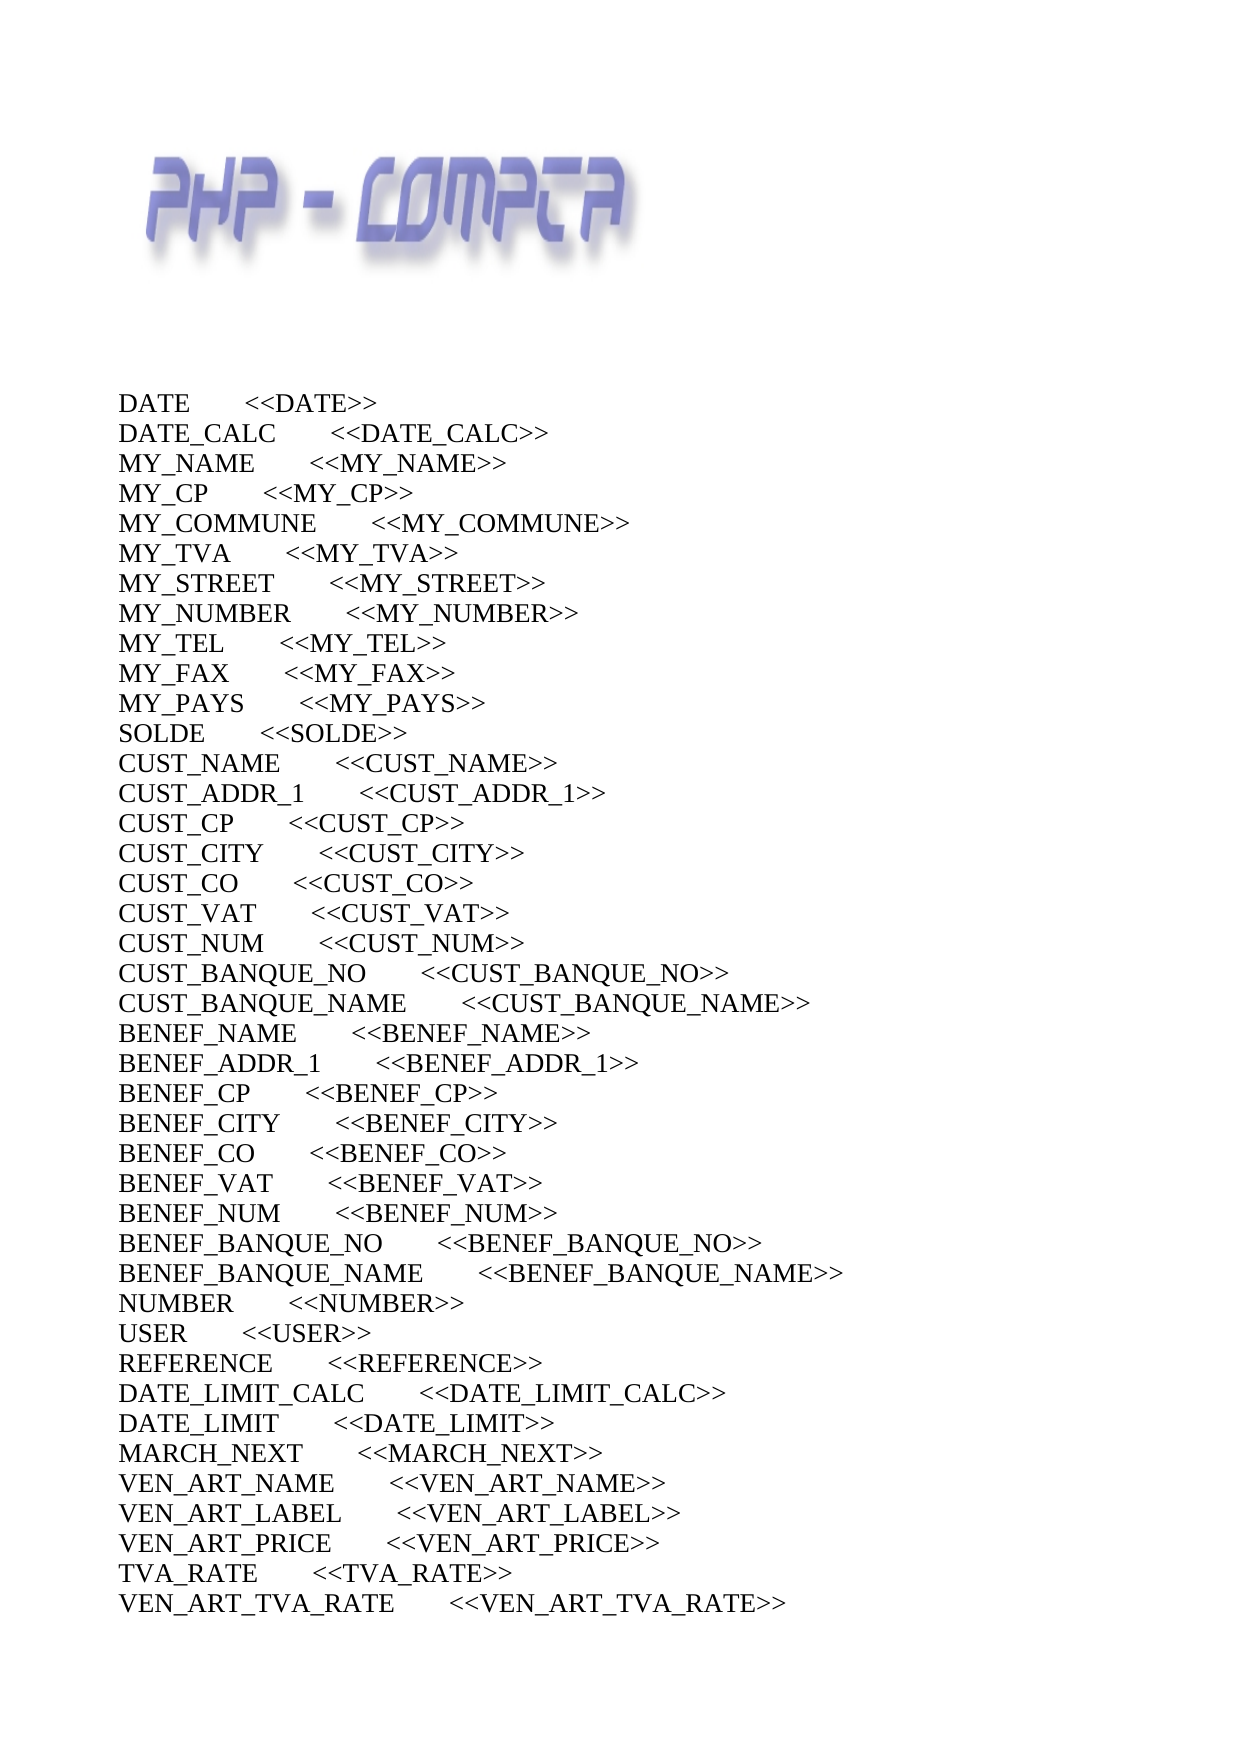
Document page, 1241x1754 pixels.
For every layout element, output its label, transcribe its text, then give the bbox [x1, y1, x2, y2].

text MY_NAME <<MY_NAME>> [118, 448, 1122, 478]
text BENEF_CO <<BENEF_CO>> [118, 1138, 1122, 1168]
text CUST_ADDR_1 <<CUST_ADDR_1>> [118, 778, 1122, 808]
text MY_FAX <<MY_FAX>> [118, 658, 1122, 688]
text DATE <<DATE>> [118, 388, 1122, 418]
text BENEF_CITY <<BENEF_CITY>> [118, 1108, 1122, 1138]
text VEN_ART_NAME <<VEN_ART_NAME>> [118, 1468, 1122, 1498]
text BENEF_CP <<BENEF_CP>> [118, 1078, 1122, 1108]
text VEN_ART_TVA_RATE <<VEN_ART_TVA_RATE>> [118, 1588, 1122, 1618]
text DATE_LIMIT <<DATE_LIMIT>> [118, 1408, 1122, 1438]
text MY_CP <<MY_CP>> [118, 478, 1122, 508]
text CUST_CITY <<CUST_CITY>> [118, 838, 1122, 868]
text MY_TEL <<MY_TEL>> [118, 628, 1122, 658]
text CUST_BANQUE_NO <<CUST_BANQUE_NO>> [118, 958, 1122, 988]
text CUST_BANQUE_NAME <<CUST_BANQUE_NAME>> [118, 988, 1122, 1018]
text DATE_CALC <<DATE_CALC>> [118, 418, 1122, 448]
text BENEF_ADDR_1 <<BENEF_ADDR_1>> [118, 1048, 1122, 1078]
text MARCH_NEXT <<MARCH_NEXT>> [118, 1438, 1122, 1468]
text BENEF_NUM <<BENEF_NUM>> [118, 1198, 1122, 1228]
text USER <<USER>> [118, 1318, 1122, 1348]
text MY_TVA <<MY_TVA>> [118, 538, 1122, 568]
text SOLDE <<SOLDE>> [118, 718, 1122, 748]
text BENEF_BANQUE_NAME <<BENEF_BANQUE_NAME>> [118, 1258, 1122, 1288]
text MY_STREET <<MY_STREET>> [118, 568, 1122, 598]
text CUST_CO <<CUST_CO>> [118, 868, 1122, 898]
text CUST_VAT <<CUST_VAT>> [118, 898, 1122, 928]
text BENEF_NAME <<BENEF_NAME>> [118, 1018, 1122, 1048]
text CUST_NUM <<CUST_NUM>> [118, 928, 1122, 958]
text CUST_NAME <<CUST_NAME>> [118, 748, 1122, 778]
text VEN_ART_PRICE <<VEN_ART_PRICE>> [118, 1528, 1122, 1558]
text NUMBER <<NUMBER>> [118, 1288, 1122, 1318]
text VEN_ART_LABEL <<VEN_ART_LABEL>> [118, 1498, 1122, 1528]
text CUST_CP <<CUST_CP>> [118, 808, 1122, 838]
text BENEF_VAT <<BENEF_VAT>> [118, 1168, 1122, 1198]
text BENEF_BANQUE_NO <<BENEF_BANQUE_NO>> [118, 1228, 1122, 1258]
text MY_COMMUNE <<MY_COMMUNE>> [118, 508, 1122, 538]
picture [114, 118, 649, 291]
text MY_NUMBER <<MY_NUMBER>> [118, 598, 1122, 628]
text REFERENCE <<REFERENCE>> [118, 1348, 1122, 1378]
text MY_PAYS <<MY_PAYS>> [118, 688, 1122, 718]
text TVA_RATE <<TVA_RATE>> [118, 1558, 1122, 1588]
text DATE_LIMIT_CALC <<DATE_LIMIT_CALC>> [118, 1378, 1122, 1408]
